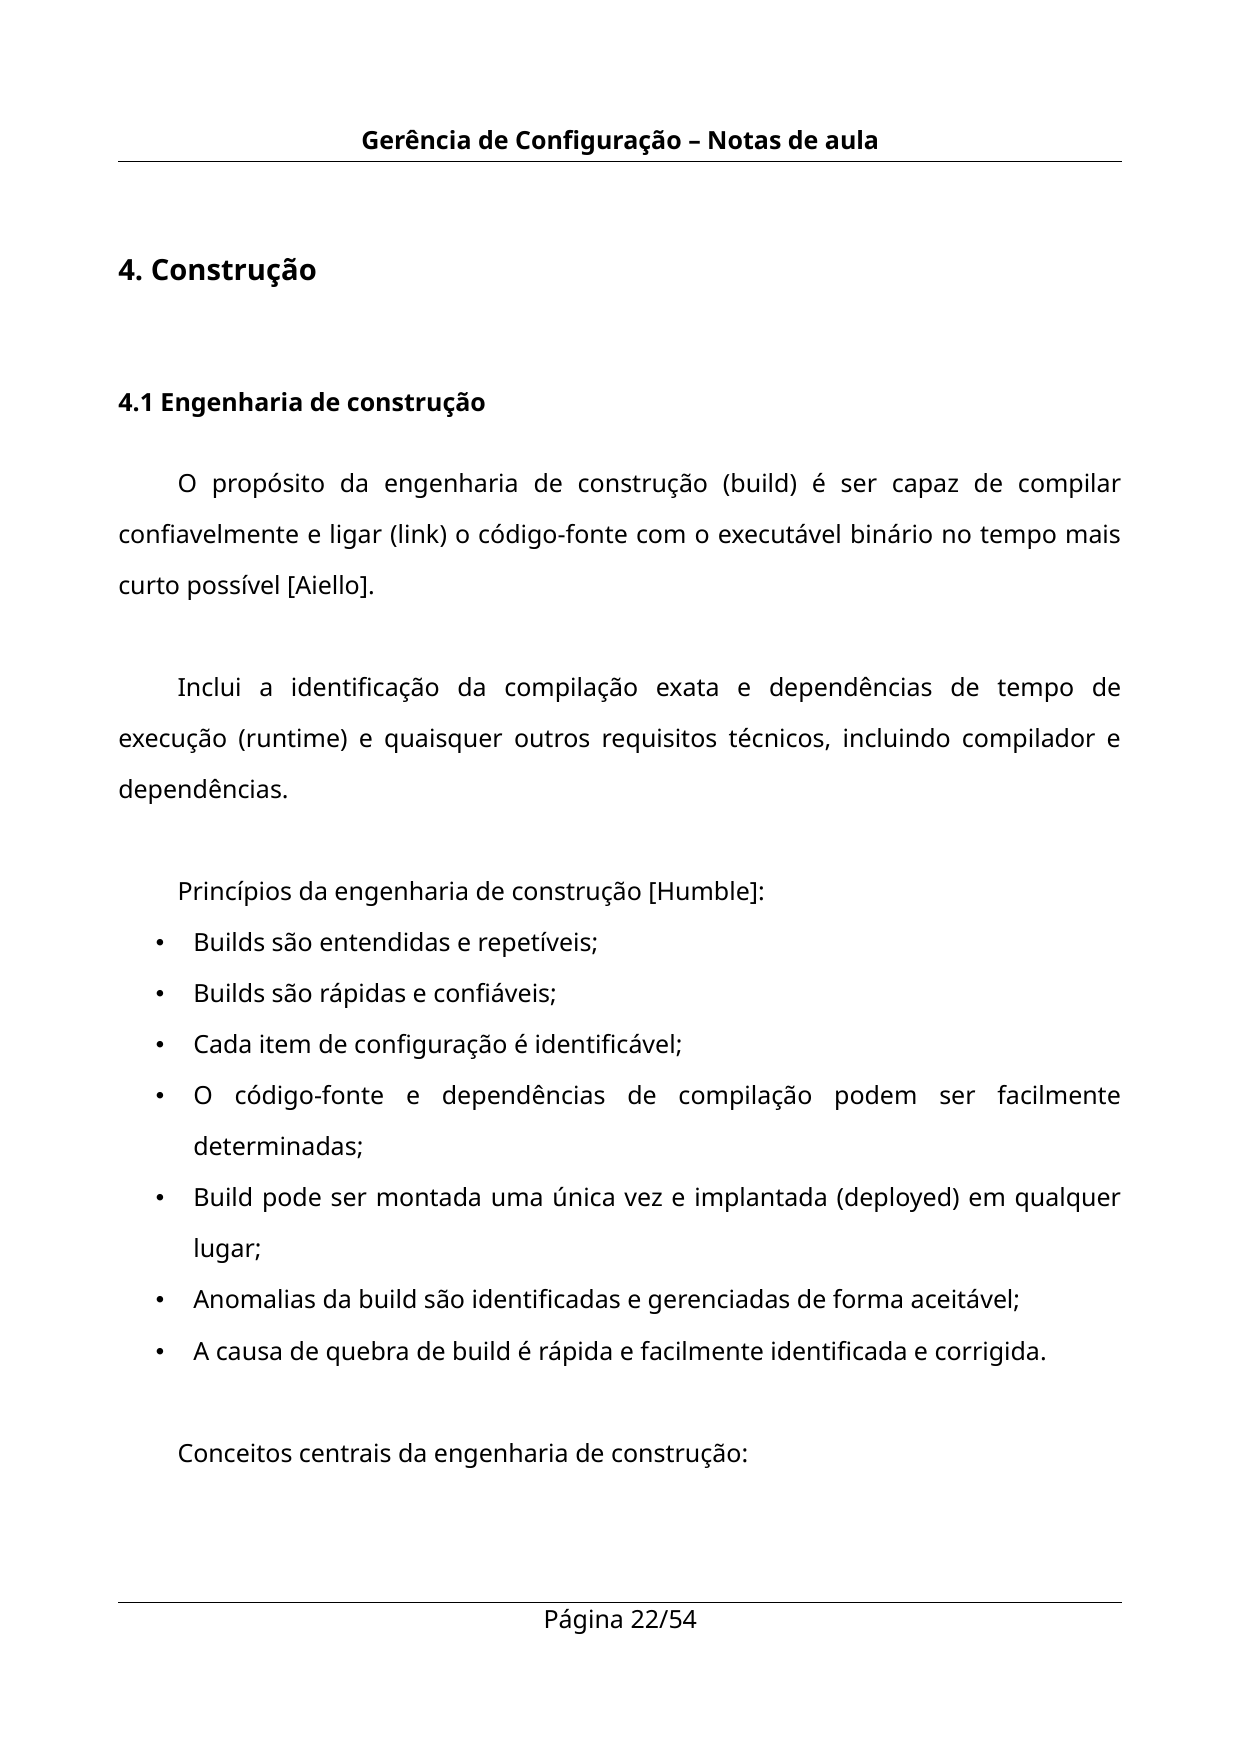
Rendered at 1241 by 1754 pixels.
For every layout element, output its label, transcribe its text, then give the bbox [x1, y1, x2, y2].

text Inclui a identificação da compilação exata e dependências de tempo de execução (runtime) e quaisquer outros requisitos técnicos, incluindo compilador e dependências. [118, 669, 1122, 806]
list A causa de quebra de build é rápida e facilmente identificada e corrigida. [156, 1333, 1122, 1367]
list O código-fonte e dependências de compilação podem ser facilmente determinadas; [156, 1078, 1122, 1163]
subtitle 4. Construção [118, 249, 1122, 289]
list Builds são rápidas e confiáveis; [156, 976, 1122, 1010]
subtitle 4.1 Engenharia de construção [118, 385, 1122, 419]
text O propósito da engenharia de construção (build) é ser capaz de compilar confiavelmente e ligar (link) o código-fonte com o executável binário no tempo mais curto possível [Aiello]. [118, 465, 1122, 602]
list Build pode ser montada uma única vez e implantada (deployed) em qualquer lugar; [156, 1180, 1122, 1265]
list Cada item de configuração é identificável; [156, 1027, 1122, 1061]
text Princípios da engenharia de construção [Humble]: [118, 874, 1122, 908]
text Conceitos centrais da engenharia de construção: [118, 1435, 1122, 1469]
list Builds são entendidas e repetíveis; [156, 925, 1122, 959]
list Anomalias da build são identificadas e gerenciadas de forma aceitável; [156, 1282, 1122, 1316]
